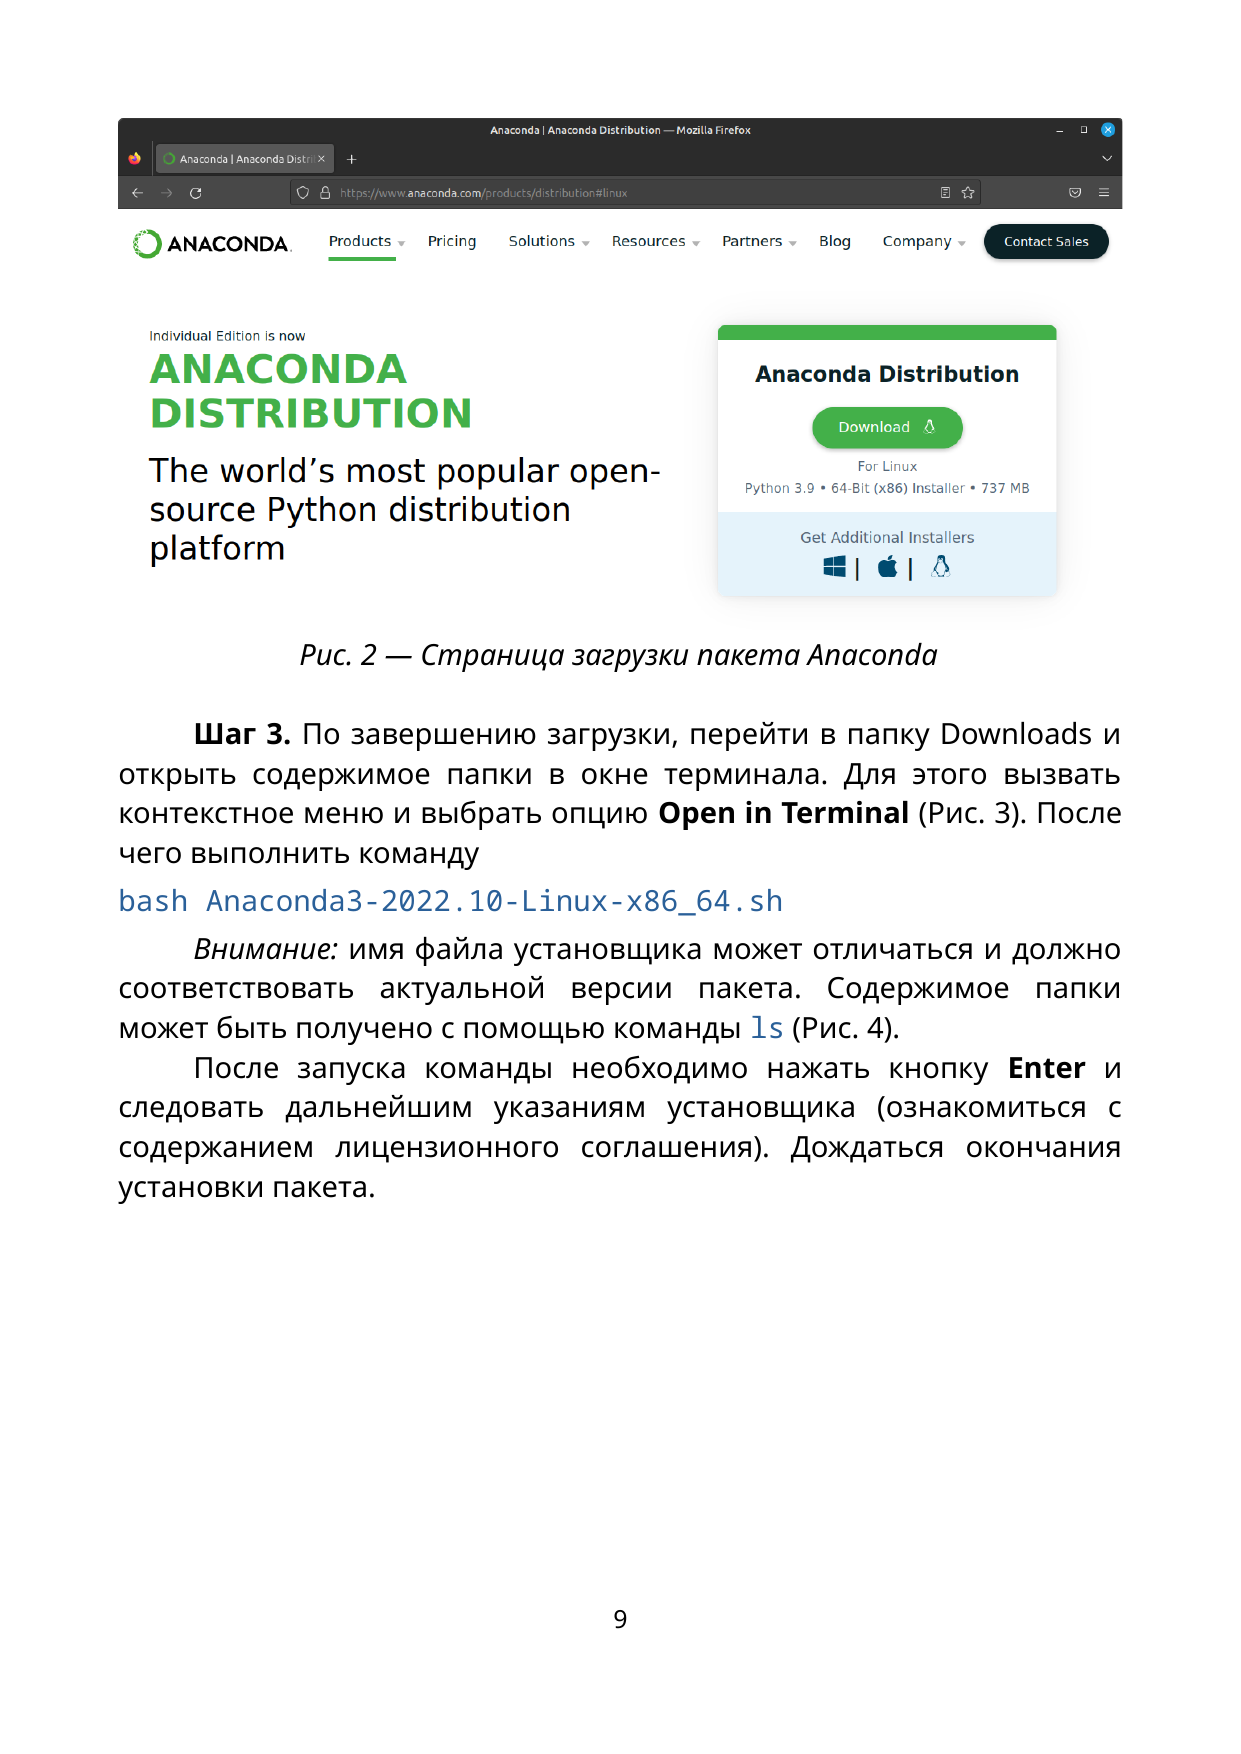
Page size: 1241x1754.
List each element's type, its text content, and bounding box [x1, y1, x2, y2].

text После запуска команды необходимо нажать кнопку Enter и следовать дальнейшим указаниям установщика (ознакомиться с содержанием лицензионного соглашения). Дождаться окончания установки пакета. [118, 1047, 1122, 1206]
text Шаг 3. По завершению загрузки, перейти в папку Downloads и открыть содержимое папки в окне терминала. Для этого вызвать контекстное меню и выбрать опцию Open in Terminal (Рис. 3). После чего выполнить команду [118, 713, 1122, 872]
text bash Anaconda3-2022.10-Linux-x86_64.sh [118, 880, 1122, 920]
picture [118, 118, 1123, 634]
text Внимание: имя файла установщика может отличаться и должно соответствовать актуальной версии пакета. Содержимое папки может быть получено с помощью команды ls (Рис. 4). [118, 928, 1122, 1047]
text Рис. 2 — Страница загрузки пакета Anaconda [118, 634, 1122, 673]
